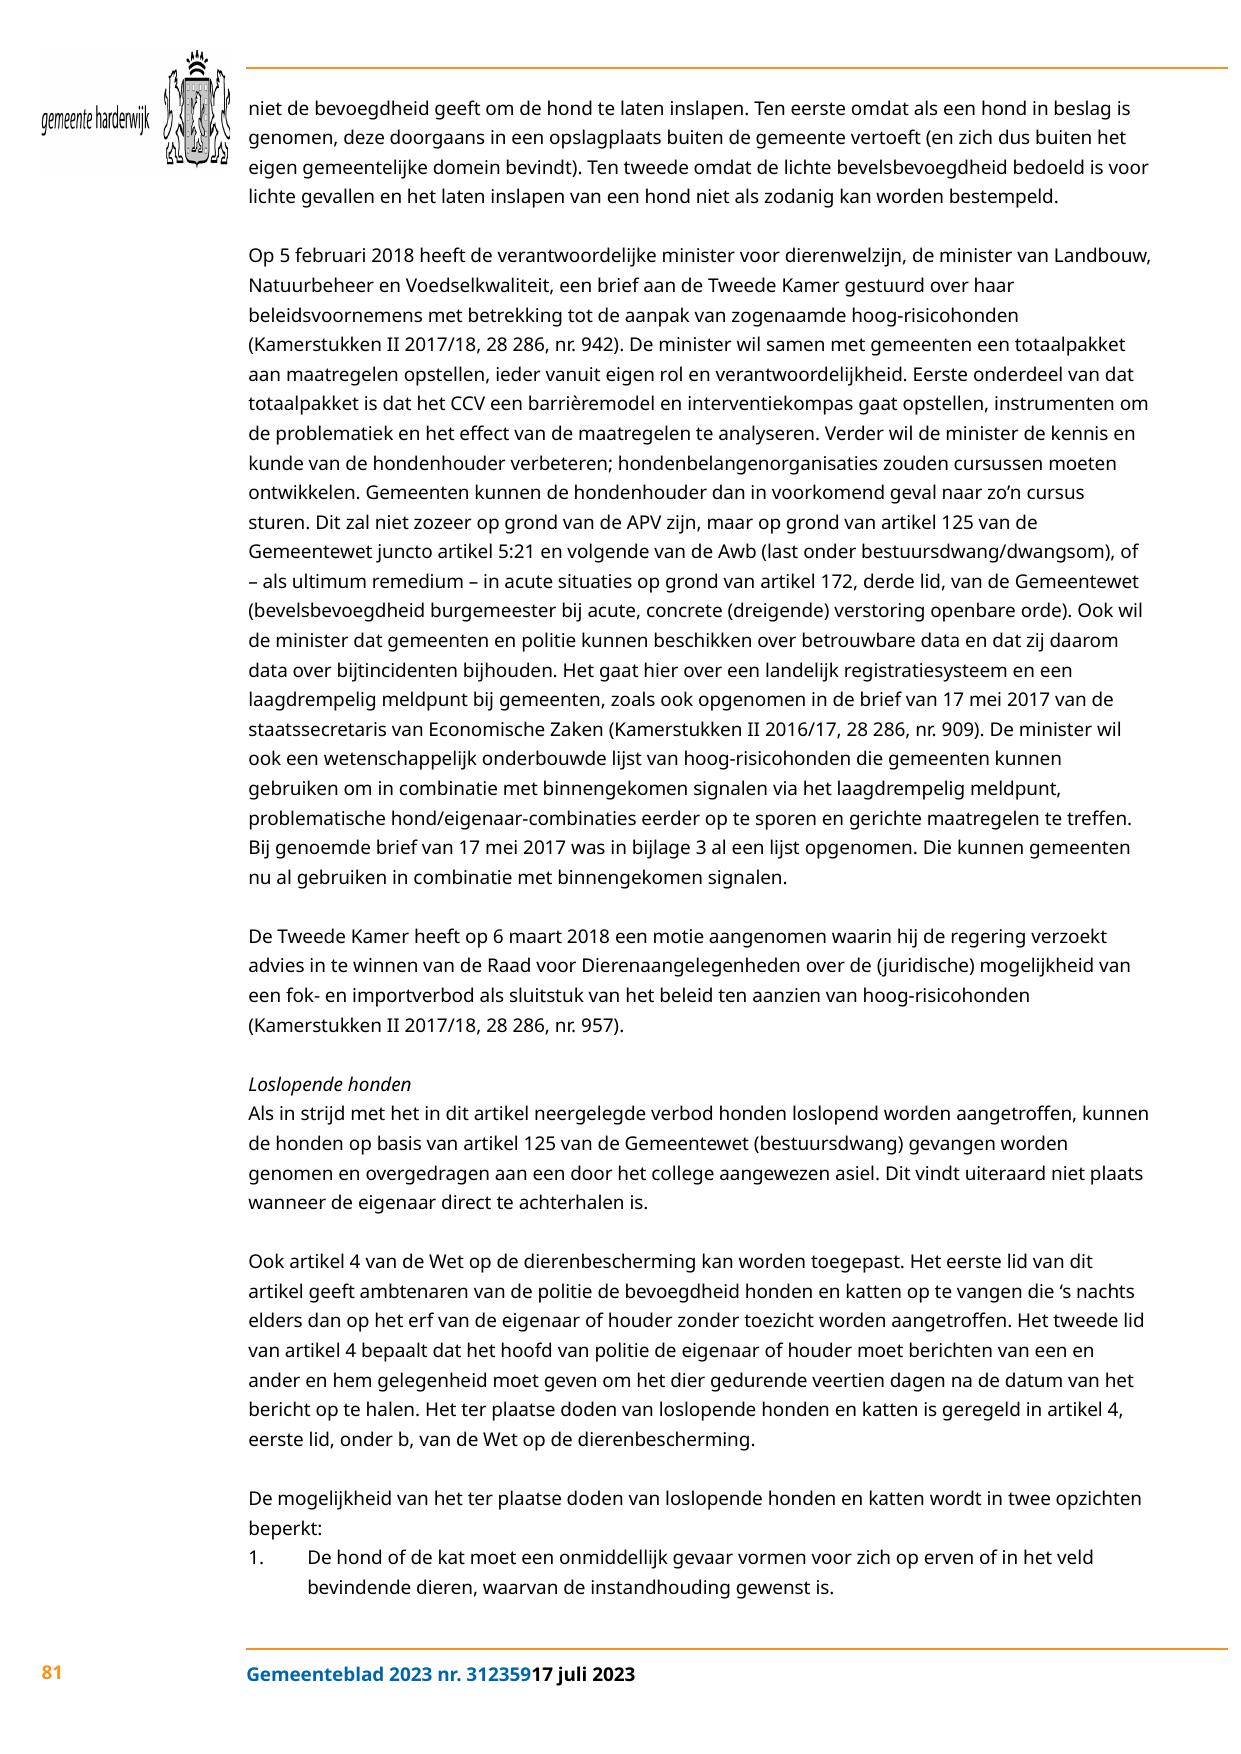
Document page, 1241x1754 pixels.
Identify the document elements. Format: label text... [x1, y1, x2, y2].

text De Tweede Kamer heeft op 6 maart 2018 een motie aangenomen waarin hij de regering verzoekt advies in te winnen van de Raad voor Dierenaangelegenheden over de (juridische) mogelijkheid van een fok- en importverbod als sluitstuk van het beleid ten aanzien van hoog-risicohonden (Kamerstukken II 2017/18, 28 286, nr. 957). [248, 923, 1152, 1038]
text Als in strijd met het in dit artikel neergelegde verbod honden loslopend worden aangetroffen, kunnen de honden op basis van artikel 125 van de Gemeentewet (bestuursdwang) gevangen worden genomen en overgedragen aan een door het college aangewezen asiel. Dit vindt uiteraard niet plaats wanneer de eigenaar direct te achterhalen is. [248, 1101, 1152, 1215]
text Op 5 februari 2018 heeft de verantwoordelijke minister voor dierenwelzijn, de minister van Landbouw, Natuurbeheer en Voedselkwaliteit, een brief aan de Tweede Kamer gestuurd over haar beleidsvoornemens met betrekking tot de aanpak van zogenaamde hoog-risicohonden (Kamerstukken II 2017/18, 28 286, nr. 942). De minister wil samen met gemeenten een totaalpakket aan maatregelen opstellen, ieder vanuit eigen rol en verantwoordelijkheid. Eerste onderdeel van dat totaalpakket is dat het CCV een barrièremodel en interventiekompas gaat opstellen, instrumenten om de problematiek en het effect van de maatregelen te analyseren. Verder wil de minister de kennis en kunde van de hondenhouder verbeteren; hondenbelangenorganisaties zouden cursussen moeten ontwikkelen. Gemeenten kunnen de hondenhouder dan in voorkomend geval naar zo’n cursus sturen. Dit zal niet zozeer op grond van de APV zijn, maar op grond van artikel 125 van de Gemeentewet juncto artikel 5:21 en volgende van de Awb (last onder bestuursdwang/dwangsom), of – als ultimum remedium – in acute situaties op grond van artikel 172, derde lid, van de Gemeentewet (bevelsbevoegdheid burgemeester bij acute, concrete (dreigende) verstoring openbare orde). Ook wil de minister dat gemeenten en politie kunnen beschikken over betrouwbare data en dat zij daarom data over bijtincidenten bijhouden. Het gaat hier over een landelijk registratiesysteem en een laagdrempelig meldpunt bij gemeenten, zoals ook opgenomen in de brief van 17 mei 2017 van de staatssecretaris van Economische Zaken (Kamerstukken II 2016/17, 28 286, nr. 909). De minister wil ook een wetenschappelijk onderbouwde lijst van hoog-risicohonden die gemeenten kunnen gebruiken om in combinatie met binnengekomen signalen via het laagdrempelig meldpunt, problematische hond/eigenaar-combinaties eerder op te sporen en gerichte maatregelen te treffen. Bij genoemde brief van 17 mei 2017 was in bijlage 3 al een lijst opgenomen. Die kunnen gemeenten nu al gebruiken in combinatie met binnengekomen signalen. [248, 243, 1152, 890]
text Ook artikel 4 van de Wet op de dierenbescherming kan worden toegepast. Het eerste lid van dit artikel geeft ambtenaren van de politie de bevoegdheid honden en katten op te vangen die ‘s nachts elders dan op het erf van de eigenaar of houder zonder toezicht worden aangetroffen. Het tweede lid van artikel 4 bepaalt dat het hoofd van politie de eigenaar of houder moet berichten van een en ander en hem gelegenheid moet geven om het dier gedurende veertien dagen na de datum van het bericht op te halen. Het ter plaatse doden van loslopende honden en katten is geregeld in artikel 4, eerste lid, onder b, van de Wet op de dierenbescherming. [248, 1248, 1152, 1452]
list De hond of de kat moet een onmiddellijk gevaar vormen voor zich op erven of in het veld bevindende dieren, waarvan de instandhouding gewenst is. [248, 1544, 1152, 1600]
picture [41, 47, 231, 172]
text De mogelijkheid van het ter plaatse doden van loslopende honden en katten wordt in twee opzichten beperkt: [248, 1485, 1152, 1541]
text Loslopende honden [248, 1071, 1152, 1097]
text niet de bevoegdheid geeft om de hond te laten inslapen. Ten eerste omdat als een hond in beslag is genomen, deze doorgaans in een opslagplaats buiten de gemeente vertoeft (en zich dus buiten het eigen gemeentelijke domein bevindt). Ten tweede omdat de lichte bevelsbevoegdheid bedoeld is voor lichte gevallen en het laten inslapen van een hond niet als zodanig kan worden bestempeld. [248, 95, 1152, 209]
